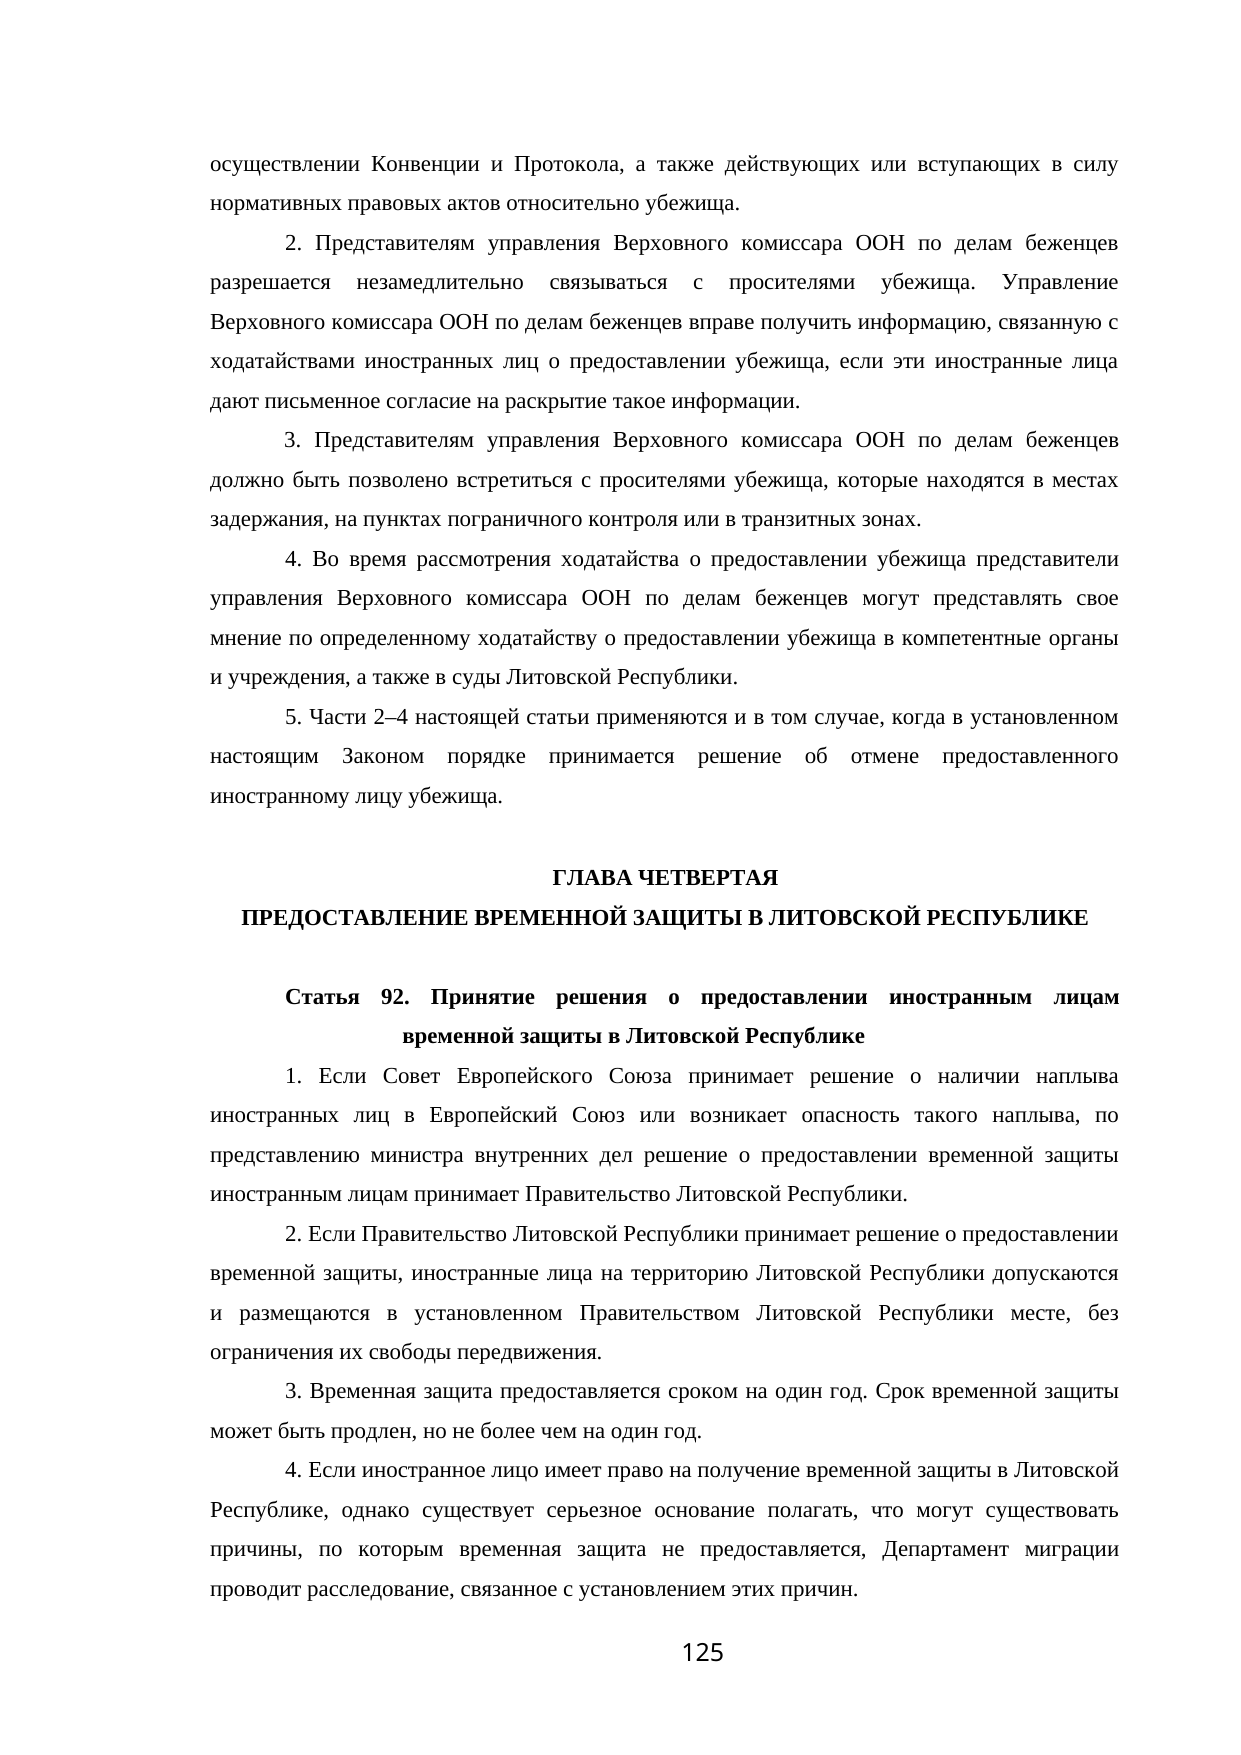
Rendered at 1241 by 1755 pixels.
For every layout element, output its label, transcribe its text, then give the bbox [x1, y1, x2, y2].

text ПРЕДОСТАВЛЕНИЕ ВРЕМЕННОЙ ЗАЩИТЫ В ЛИТОВСКОЙ РЕСПУБЛИКЕ [210, 904, 1120, 930]
text Статья 92. Принятие решения о предоставлении иностранным лицам временной защиты в Литовской Республике [285, 983, 1120, 1048]
subtitle ГЛАВА ЧЕТВЕРТАЯ [210, 864, 1120, 891]
text 2. Представителям управления Верховного комиссара ООН по делам беженцев разрешается незамедлительно связываться с просителями убежища. Управление Верховного комиссара ООН по делам беженцев вправе получить информацию, связанную с ходатайствами иностранных лиц о предоставлении убежища, если эти иностранные лица дают письменное согласие на раскрытие такое информации. [210, 229, 1120, 413]
text 5. Части 2–4 настоящей статьи применяются и в том случае, когда в установленном настоящим Законом порядке принимается решение об отмене предоставленного иностранному лицу убежища. [210, 703, 1120, 808]
text 2. Если Правительство Литовской Республики принимает решение о предоставлении временной защиты, иностранные лица на территорию Литовской Республики допускаются и размещаются в установленном Правительством Литовской Республики месте, без ограничения их свободы передвижения. [210, 1219, 1120, 1364]
text 3. Временная защита предоставляется сроком на один год. Срок временной защиты может быть продлен, но не более чем на один год. [210, 1377, 1120, 1443]
text 4. Во время рассмотрения ходатайства о предоставлении убежища представители управления Верховного комиссара ООН по делам беженцев могут представлять свое мнение по определенному ходатайству о предоставлении убежища в компетентные органы и учреждения, а также в суды Литовской Республики. [210, 545, 1120, 689]
text осуществлении Конвенции и Протокола, а также действующих или вступающих в силу нормативных правовых актов относительно убежища. [210, 150, 1120, 216]
text 3. Представителям управления Верховного комиссара ООН по делам беженцев должно быть позволено встретиться с просителями убежища, которые находятся в местах задержания, на пунктах пограничного контроля или в транзитных зонах. [210, 426, 1120, 532]
text 1. Если Совет Европейского Союза принимает решение о наличии наплыва иностранных лиц в Европейский Союз или возникает опасность такого наплыва, по представлению министра внутренних дел решение о предоставлении временной защиты иностранным лицам принимает Правительство Литовской Республики. [210, 1062, 1120, 1206]
text 4. Если иностранное лицо имеет право на получение временной защиты в Литовской Республике, однако существует серьезное основание полагать, что могут существовать причины, по которым временная защита не предоставляется, Департамент миграции проводит расследование, связанное с установлением этих причин. [210, 1456, 1120, 1601]
